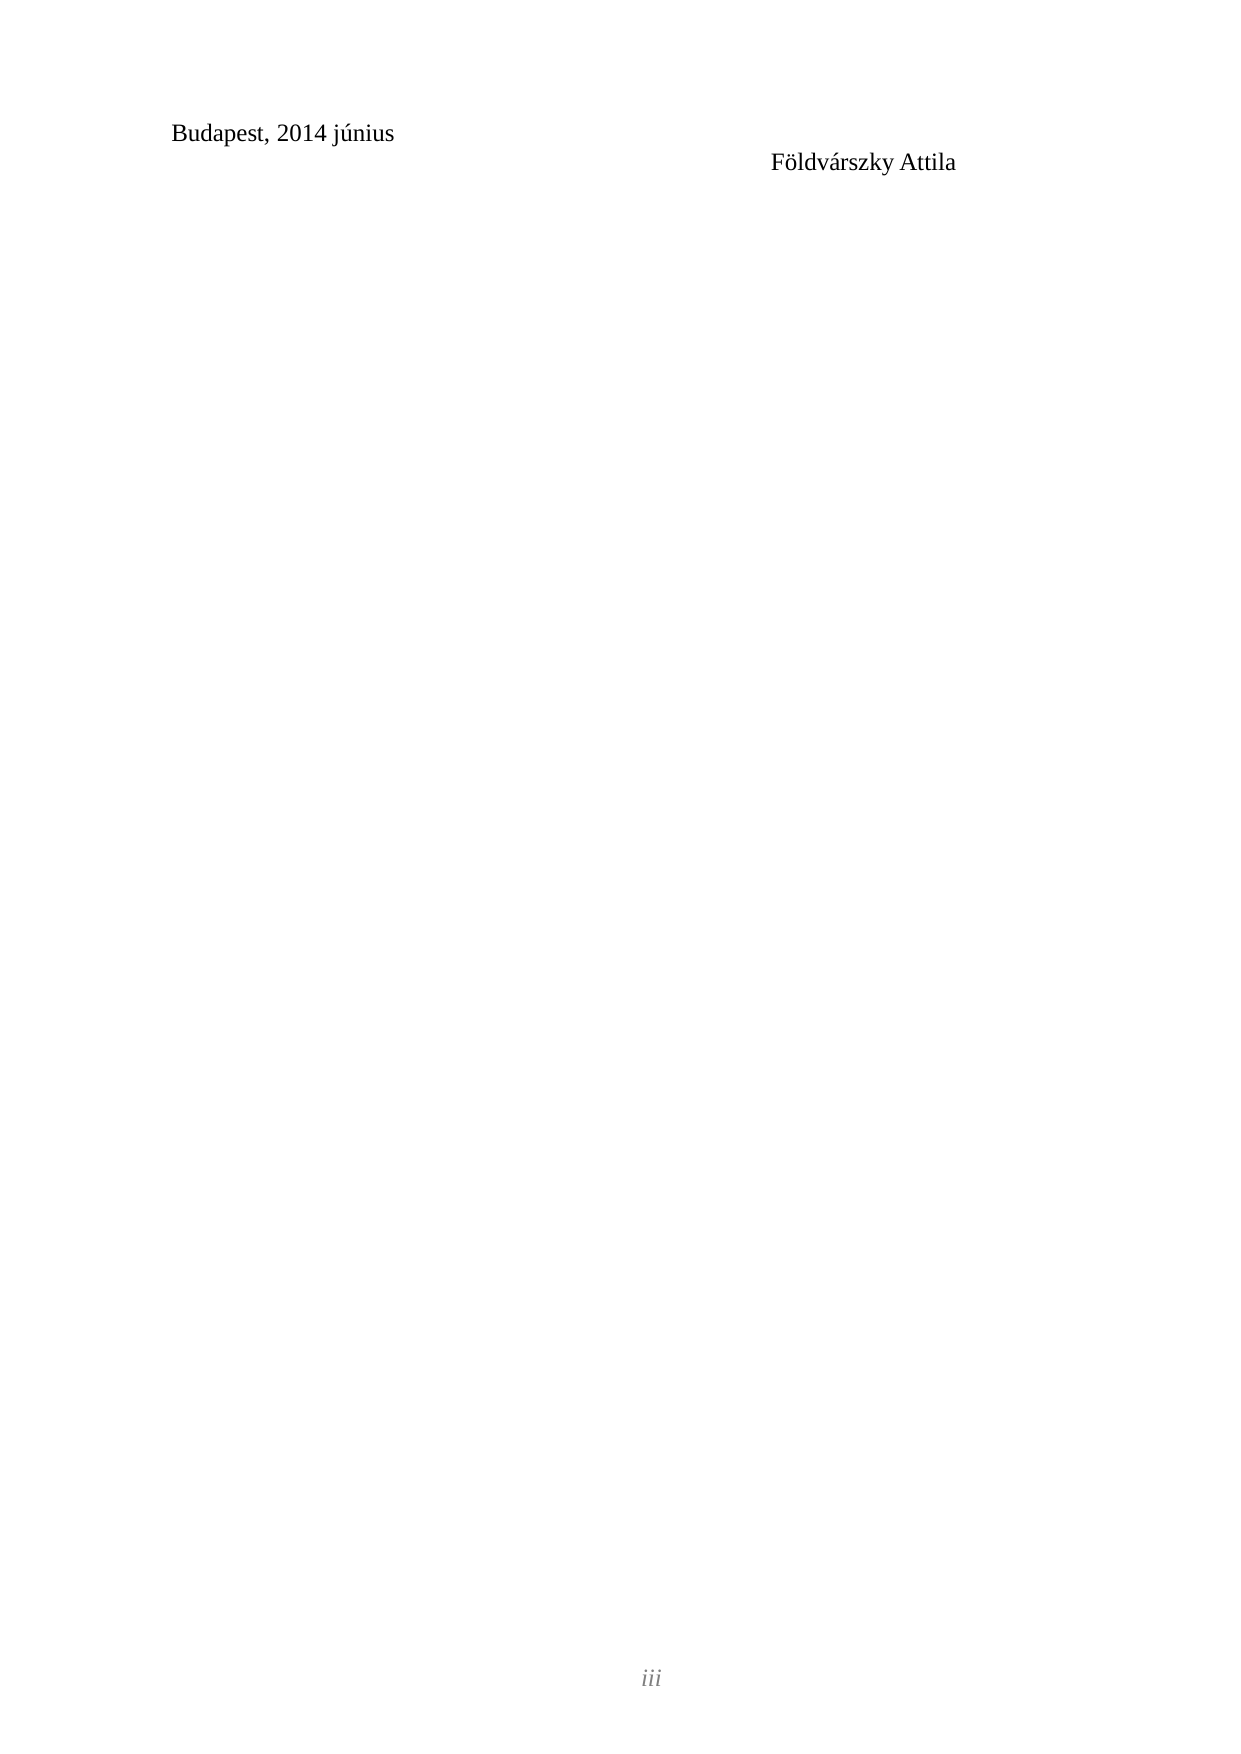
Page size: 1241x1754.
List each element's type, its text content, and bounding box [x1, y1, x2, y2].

text Földvárszky Attila [171, 147, 1134, 176]
text Budapest, 2014 június [171, 118, 1134, 147]
